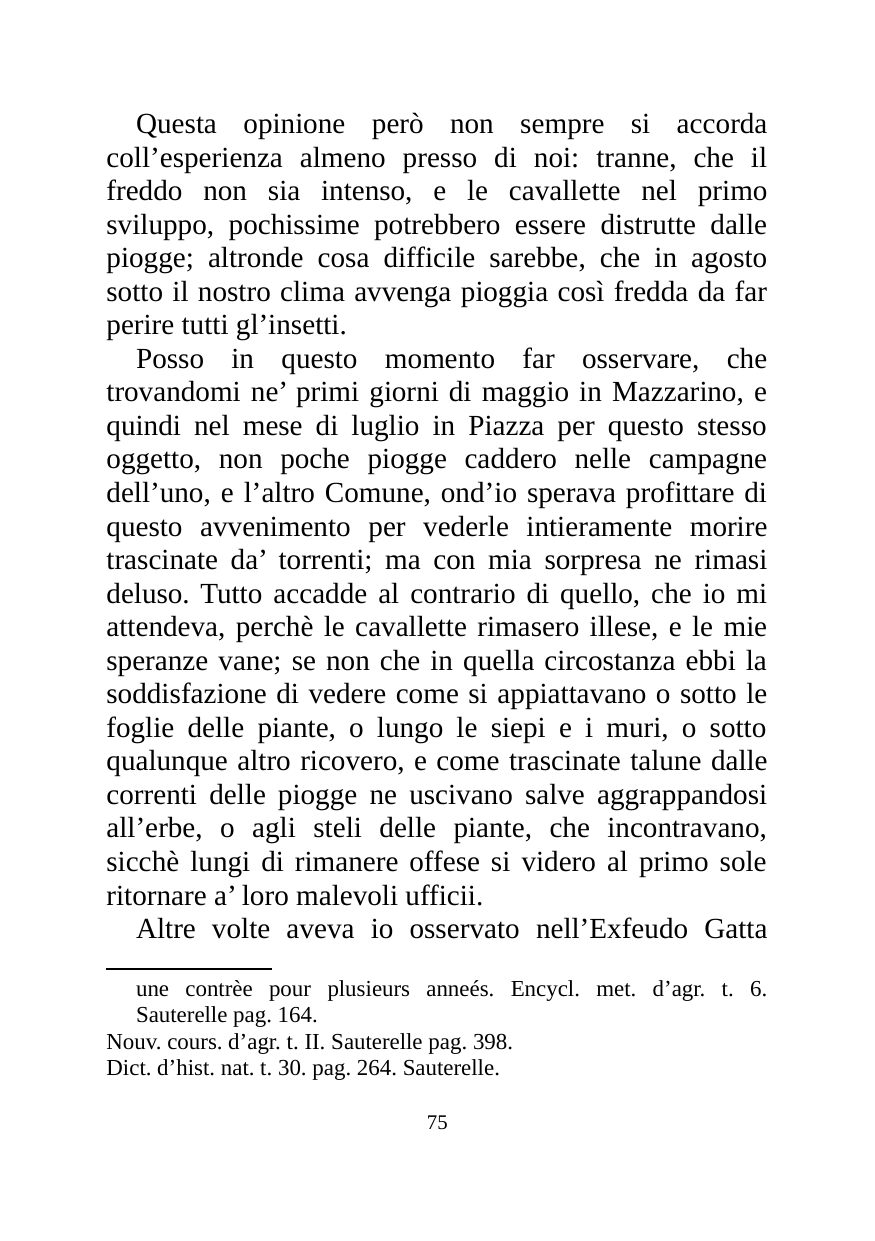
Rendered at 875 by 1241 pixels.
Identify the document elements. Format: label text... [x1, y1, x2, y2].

text Nouv. cours. d’agr. t. II. Sauterelle pag. 398. [106, 1028, 768, 1054]
text Posso in questo momento far osservare, che trovandomi ne’ primi giorni di maggio in Mazzarino, e quindi nel mese di luglio in Piazza per questo stesso oggetto, non poche piogge caddero nelle campagne dell’uno, e l’altro Comune, ond’io sperava profittare di questo avvenimento per vederle intieramente morire trascinate da’ torrenti; ma con mia sorpresa ne rimasi deluso. Tutto accadde al contrario di quello, che io mi attendeva, perchè le cavallette rimasero illese, e le mie speranze vane; se non che in quella circostanza ebbi la soddisfazione di vedere come si appiattavano o sotto le foglie delle piante, o lungo le siepi e i muri, o sotto qualunque altro ricovero, e come trascinate talune dalle correnti delle piogge ne uscivano salve aggrappandosi all’erbe, o agli steli delle piante, che incontravano, sicchè lungi di rimanere offese si videro al primo sole ritornare a’ loro malevoli ufficii. [106, 341, 768, 911]
text Dict. d’hist. nat. t. 30. pag. 264. Sauterelle. [106, 1054, 768, 1080]
text Questa opinione però non sempre si accorda coll’esperienza almeno presso di noi: tranne, che il freddo non sia intenso, e le cavallette nel primo sviluppo, pochissime potrebbero essere distrutte dalle piogge; altronde cosa difficile sarebbe, che in agosto sotto il nostro clima avvenga pioggia così fredda da far perire tutti gl’insetti. [106, 106, 768, 341]
text Altre volte aveva io osservato nell’Exfeudo Gatta [106, 911, 768, 945]
text une contrèe pour plusieurs anneés. Encycl. met. d’agr. t. 6. Sauterelle pag. 164. [106, 975, 768, 1028]
